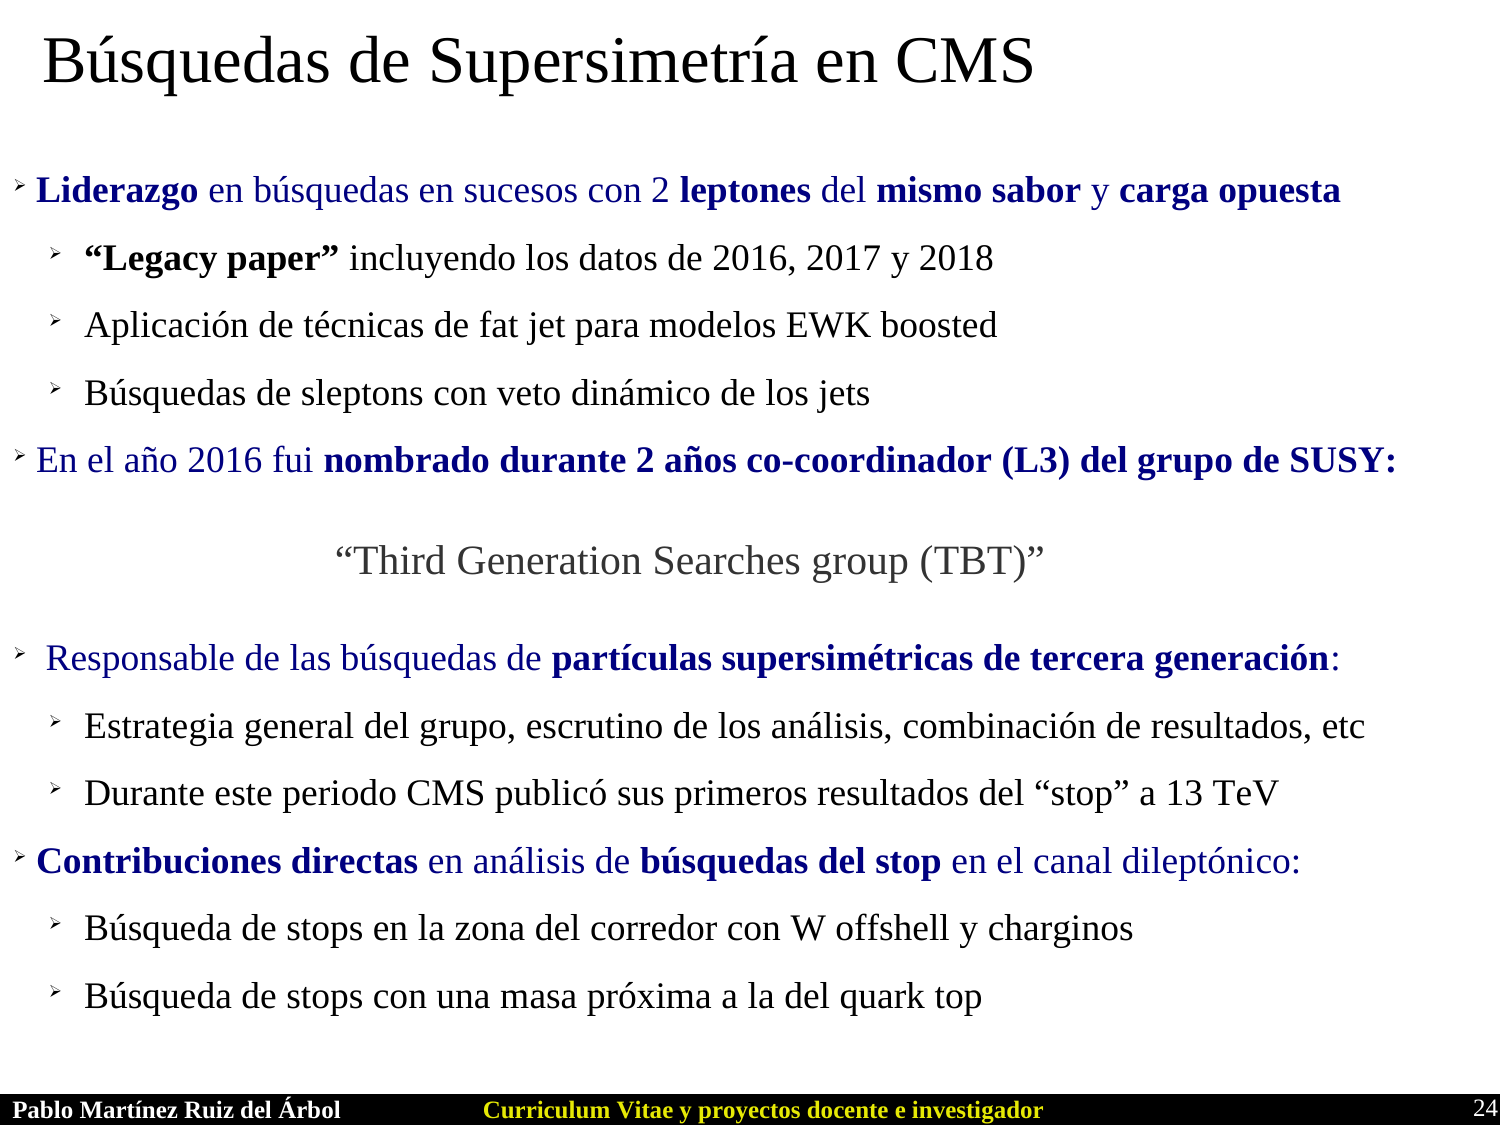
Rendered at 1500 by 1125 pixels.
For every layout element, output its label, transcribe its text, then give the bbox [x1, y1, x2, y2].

text_box Responsable de las búsquedas de partículas supersimétricas de tercera generación: Estrategia general del grupo, escrutino de los análisis, combinación de resultados, etc Durante este periodo CMS publicó sus primeros resultados del “stop” a 13 TeV Contribuciones directas en análisis de búsquedas del stop en el canal dileptónico: Búsqueda de stops en la zona del corredor con W offshell y charginos Búsqueda de stops con una masa próxima a la del quark top [0, 598, 1500, 1125]
text_box Búsquedas de Supersimetría en CMS [14, 7, 1066, 115]
text_box “Third Generation Searches group (TBT)” [319, 524, 1325, 598]
text_box Liderazgo en búsquedas en sucesos con 2 leptones del mismo sabor y carga opuesta “Legacy paper” incluyendo los datos de 2016, 2017 y 2018 Aplicación de técnicas de fat jet para modelos EWK boosted Búsquedas de sleptons con veto dinámico de los jets En el año 2016 fui nombrado durante 2 años co-coordinador (L3) del grupo de SUSY: [0, 130, 1500, 511]
